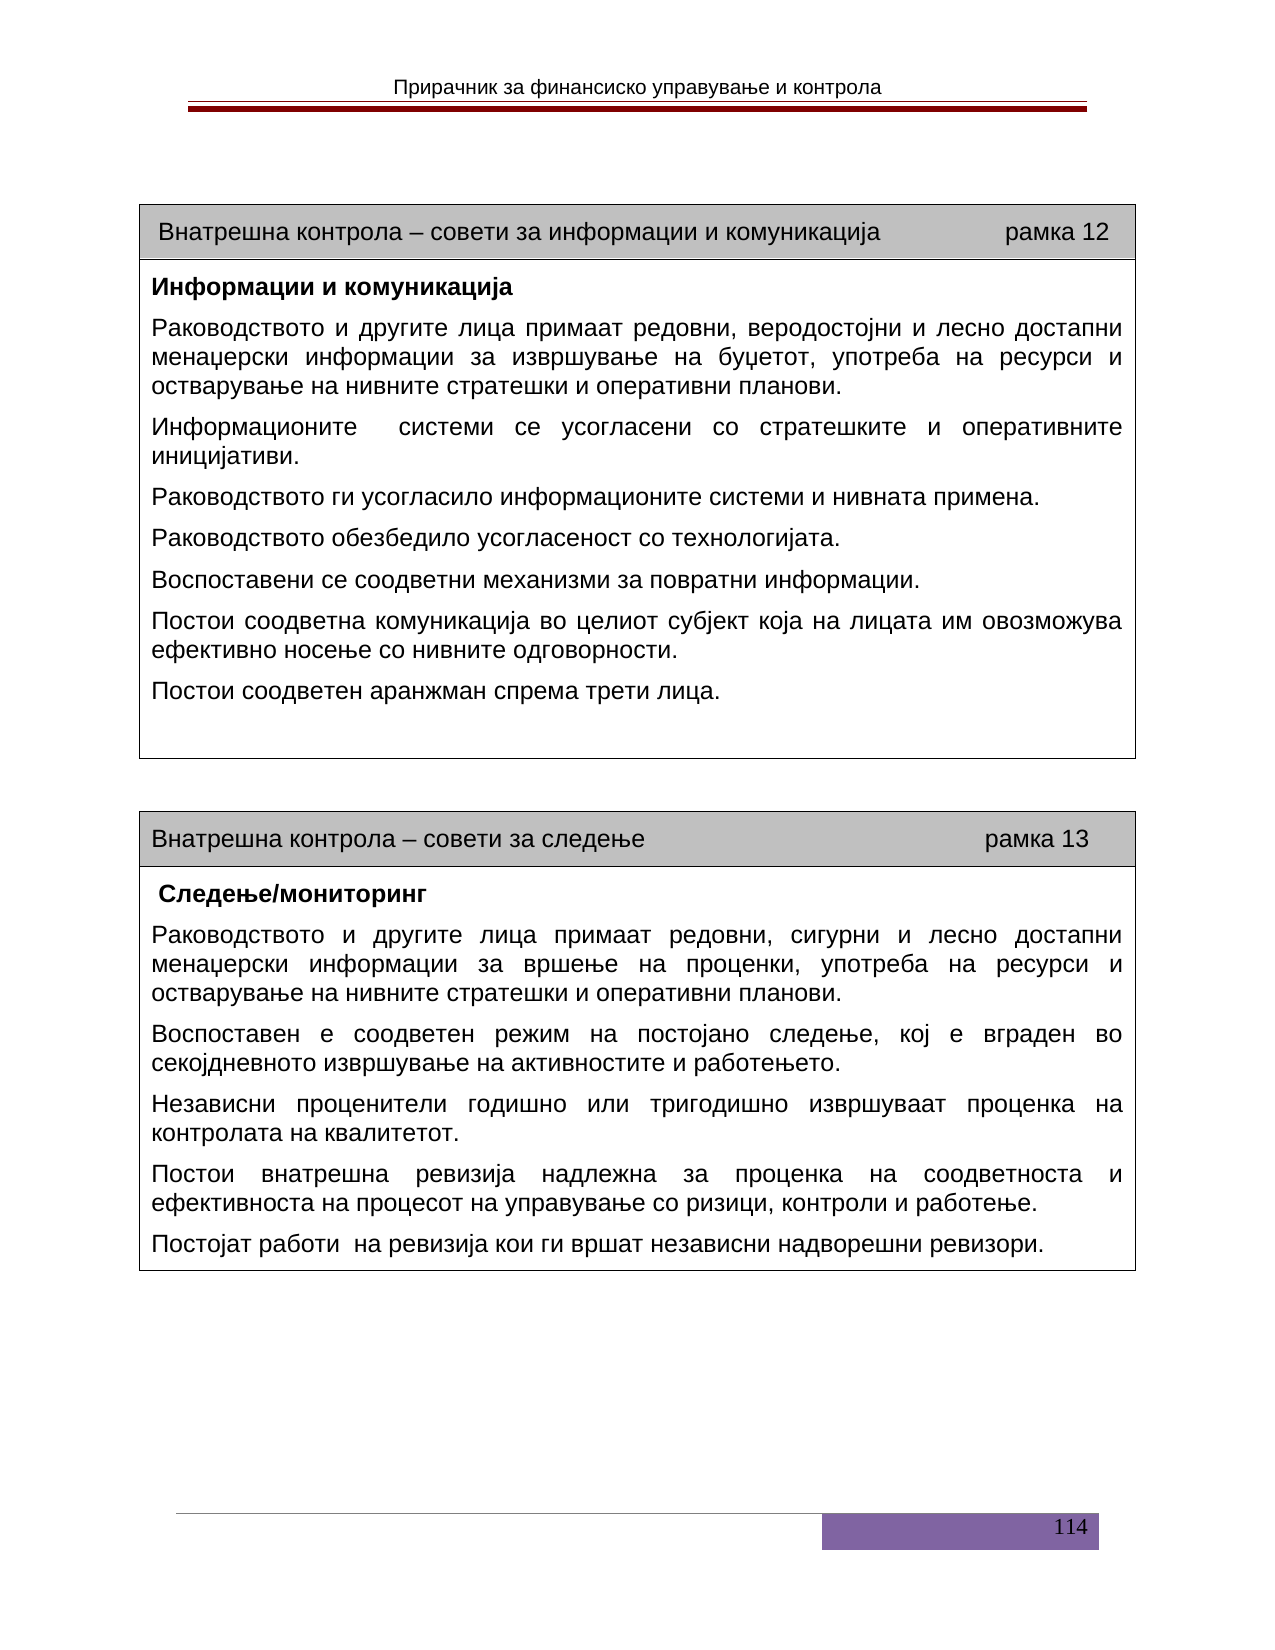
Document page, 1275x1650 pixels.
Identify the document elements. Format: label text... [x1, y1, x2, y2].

table_header Внатрешна контрола – совети за информации и комуникација рамка 12 [140, 205, 1135, 258]
table_cell Следење/мониторинг Раководството и другите лица примаат редовни, сигурни и лесно достапни менаџерски информации за вршење на проценки, употреба на ресурси и остварување на нивните стратешки и оперативни планови. Воспоставен е соодветен режим на постојано следење, кој е вграден во секојдневното извршување на активностите и работењето. Независни проценители годишно или тригодишно извршуваат проценка на контролата на квалитетот. Постои внатрешна ревизија надлежна за проценка на соодветноста и ефективноста на процесот на управување со ризици, контроли и работење. Постојат работи на ревизија кои ги вршат независни надворешни ревизори. [140, 867, 1135, 1270]
table_cell Информации и комуникација Раководството и другите лица примаат редовни, веродостојни и лесно достапни менаџерски информации за извршување на буџетот, употреба на ресурси и остварување на нивните стратешки и оперативни планови. Информационите системи се усогласени со стратешките и оперативните иницијативи. Раководството ги усогласило информационите системи и нивната примена. Раководството обезбедило усогласеност со технологијата. Воспоставени се соодветни механизми за повратни информации. Постои соодветна комуникација во целиот субјект која на лицата им овозможува ефективно носење со нивните одговорности. Постои соодветен аранжман спрема трети лица. [140, 260, 1135, 758]
table_header Внатрешна контрола – совети за следење рамка 13 [140, 812, 1135, 866]
